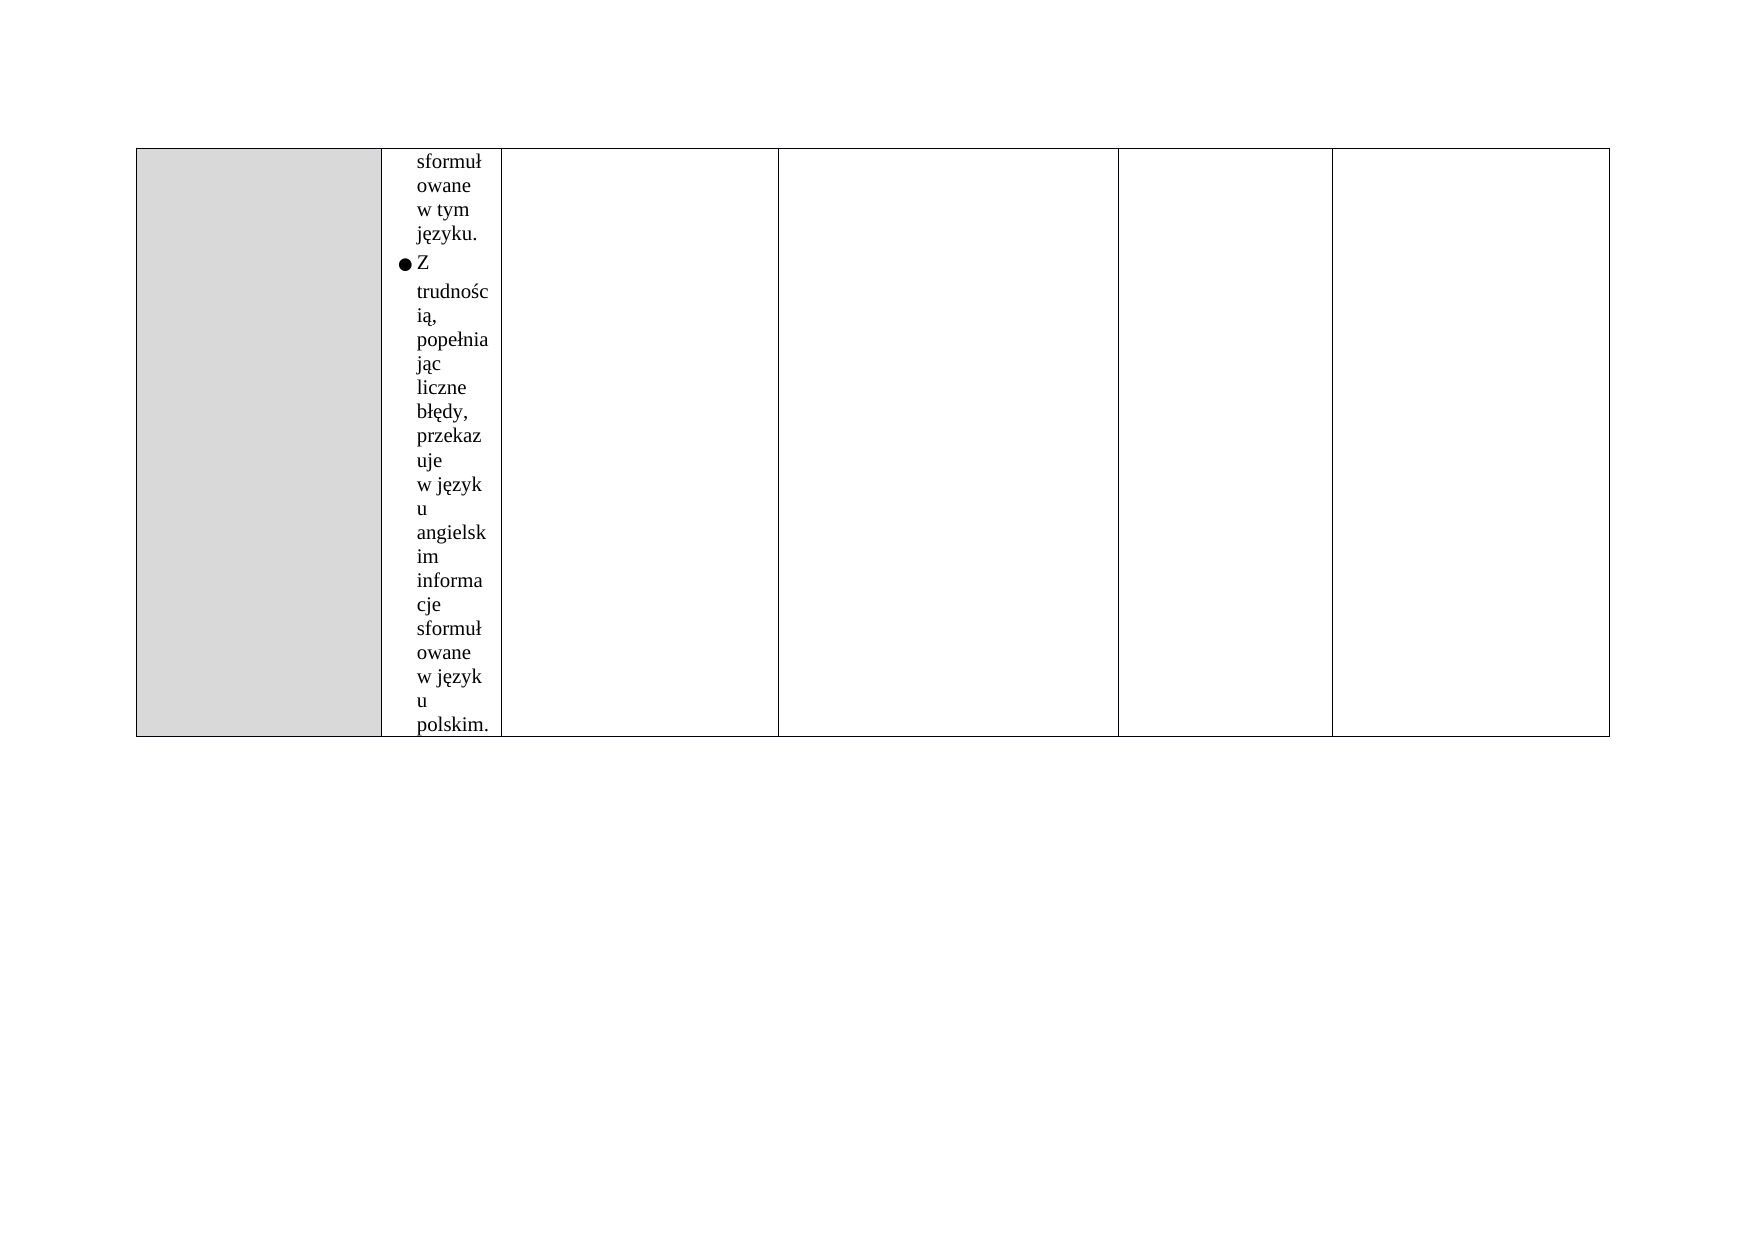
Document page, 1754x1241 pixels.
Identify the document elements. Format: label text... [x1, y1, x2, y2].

table_cell sformułowane w tym języku. Z trudnością, popełniając liczne błędy, przekazuje w języku angielskim informacje sformułowane w języku polskim. [382, 149, 501, 736]
table_cell [137, 149, 381, 736]
table_cell [1333, 149, 1609, 736]
table_cell [779, 149, 1118, 736]
table_cell [502, 149, 778, 736]
table_cell [1119, 149, 1332, 736]
